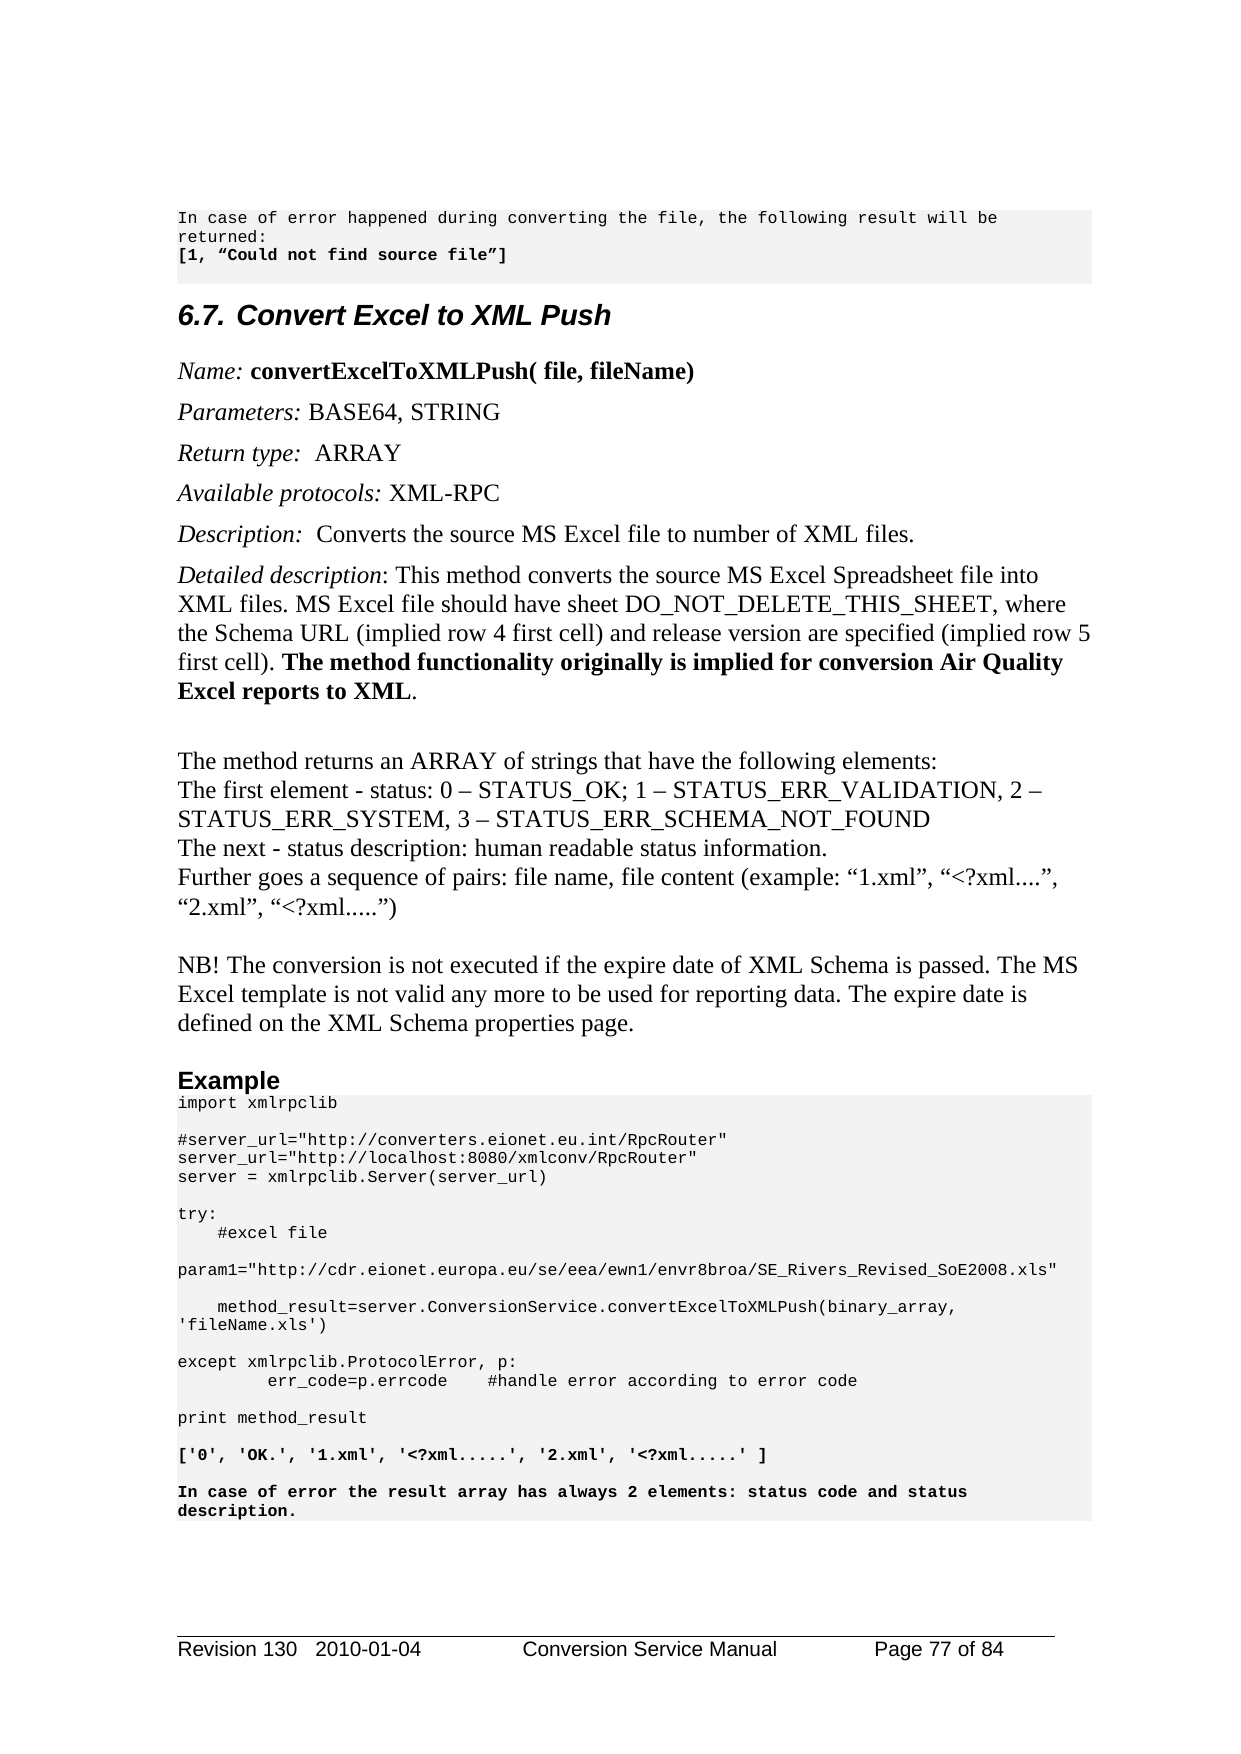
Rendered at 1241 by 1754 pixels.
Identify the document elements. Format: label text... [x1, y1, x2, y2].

text Further goes a sequence of pairs: file name, file content (example: “1.xml”, “<?xml....”, “2.xml”, “<?xml.....”) [177, 862, 1092, 920]
text Return type: ARRAY [177, 437, 1092, 466]
list #excel file [177, 1224, 1092, 1243]
list In case of error the result array has always 2 elements: status code and status description. [177, 1484, 1092, 1521]
list In case of error happened during converting the file, the following result will be returned: [177, 210, 1092, 247]
list [1, “Could not find source file”] [177, 247, 1092, 266]
text Name: convertExcelToXMLPush( file, fileName) [177, 356, 1092, 385]
text Parameters: BASE64, STRING [177, 397, 1092, 426]
list import xmlrpclib [177, 1095, 1092, 1113]
text The first element - status: 0 – STATUS_OK; 1 – STATUS_ERR_VALIDATION, 2 – STATUS_ERR_SYSTEM, 3 – STATUS_ERR_SCHEMA_NOT_FOUND [177, 775, 1092, 833]
list param1="http://cdr.eionet.europa.eu/se/eea/ewn1/envr8broa/SE_Rivers_Revised_SoE2008.xls" [177, 1243, 1092, 1280]
list method_result=server.ConversionService.convertExcelToXMLPush(binary_array, 'fileName.xls') [177, 1299, 1092, 1336]
text The next - status description: human readable status information. [177, 833, 1092, 862]
text The method returns an ARRAY of strings that have the following elements: [177, 746, 1092, 775]
list try: [177, 1206, 1092, 1224]
list ['0', 'OK.', '1.xml', '<?xml.....', '2.xml', '<?xml.....' ] [177, 1447, 1092, 1466]
subtitle Convert Excel to XML Push [177, 297, 1092, 331]
list server = xmlrpclib.Server(server_url) [177, 1169, 1092, 1187]
list except xmlrpclib.ProtocolError, p: [177, 1354, 1092, 1373]
list server_url="http://localhost:8080/xmlconv/RpcRouter" [177, 1150, 1092, 1169]
text Detailed description: This method converts the source MS Excel Spreadsheet file into XML files. MS Excel file should have sheet DO_NOT_DELETE_THIS_SHEET, where the Schema URL (implied row 4 first cell) and release version are specified (implied row 5 first cell). The method functionality originally is implied for conversion Air Quality Excel reports to XML. [177, 560, 1092, 705]
list print method_result [177, 1410, 1092, 1428]
subtitle Example [177, 1066, 1092, 1095]
list err_code=p.errcode #handle error according to error code [177, 1373, 1092, 1391]
text Description: Converts the source MS Excel file to number of XML files. [177, 519, 1092, 548]
text NB! The conversion is not executed if the expire date of XML Schema is passed. The MS Excel template is not valid any more to be used for reporting data. The expire date is defined on the XML Schema properties page. [177, 949, 1092, 1037]
list #server_url="http://converters.eionet.eu.int/RpcRouter" [177, 1132, 1092, 1150]
text Available protocols: XML-RPC [177, 478, 1092, 507]
